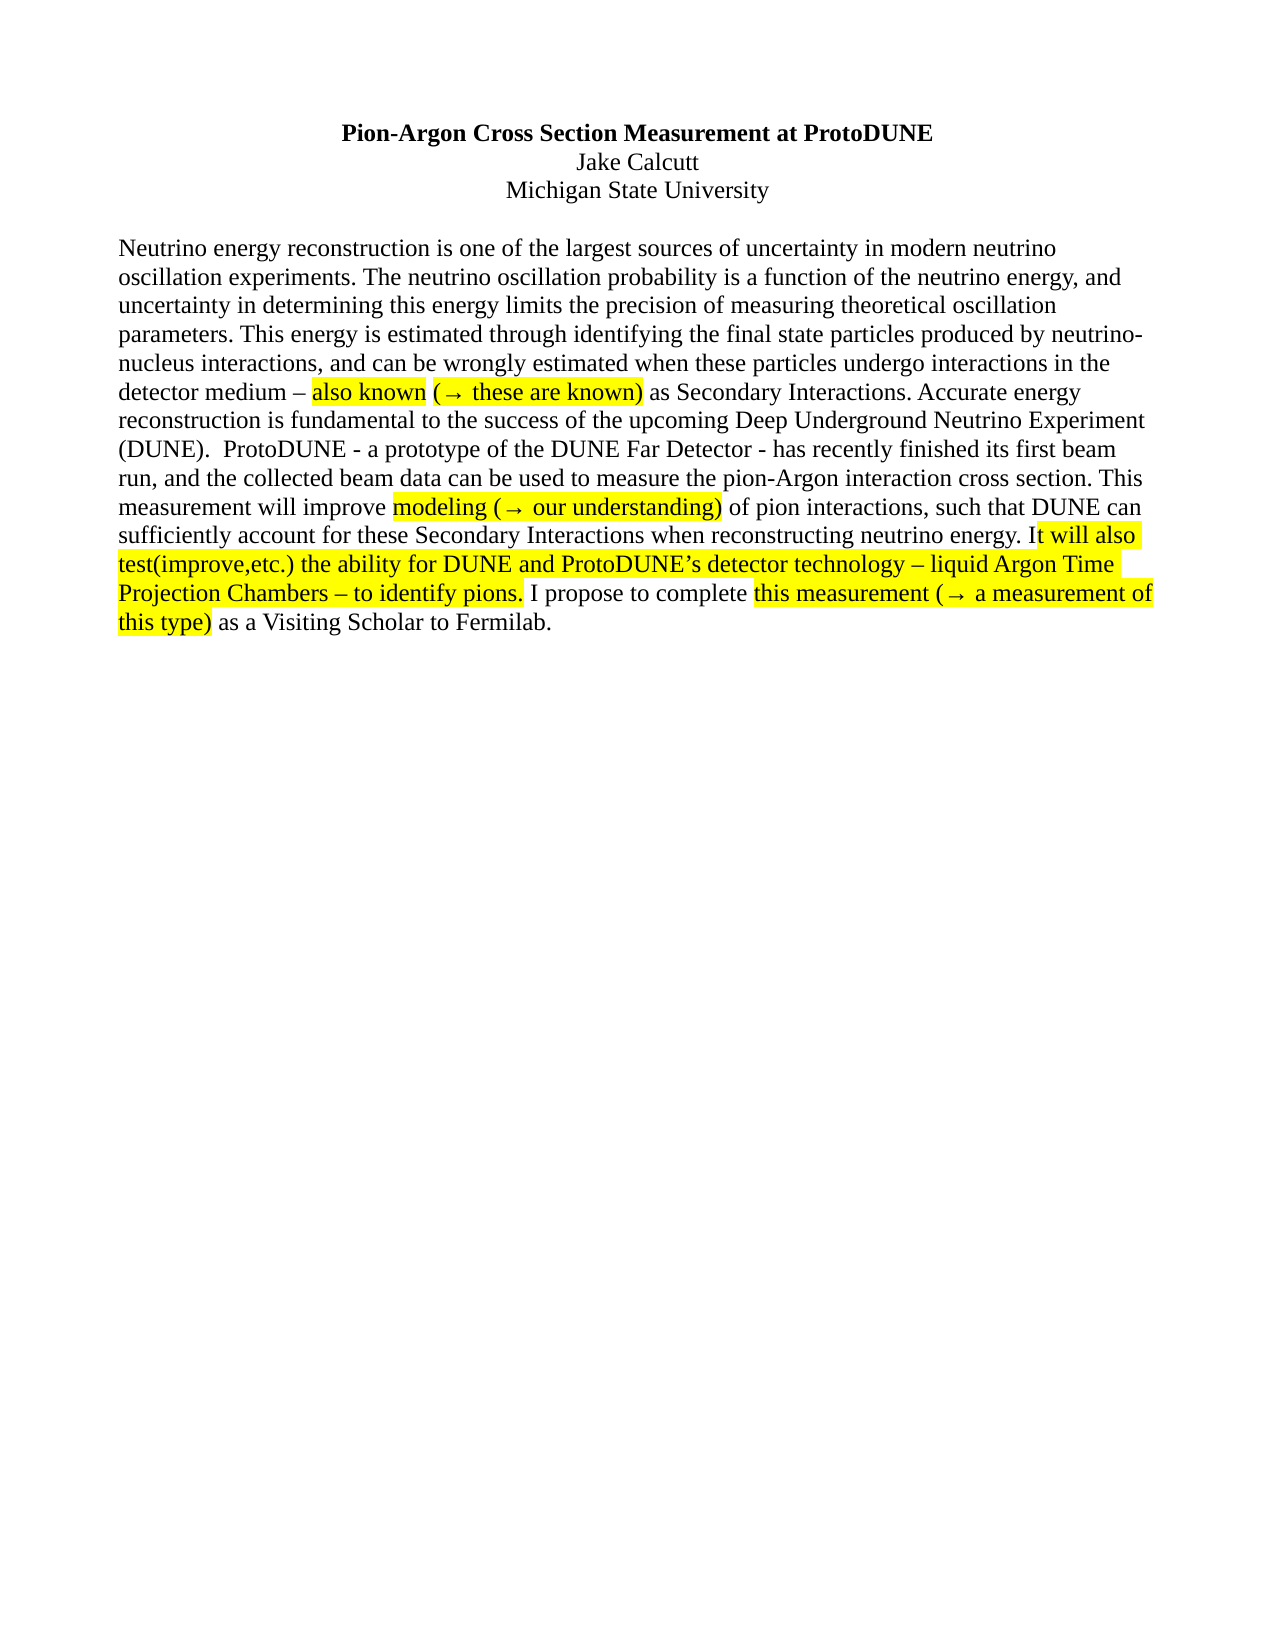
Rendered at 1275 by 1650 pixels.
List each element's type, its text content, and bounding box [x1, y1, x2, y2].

text Neutrino energy reconstruction is one of the largest sources of uncertainty in modern neutrino [118, 233, 1157, 262]
text Michigan State University [118, 176, 1157, 204]
text Jake Calcutt [118, 147, 1157, 176]
text Pion-Argon Cross Section Measurement at ProtoDUNE [118, 118, 1157, 147]
text oscillation experiments. The neutrino oscillation probability is a function of the neutrino energy, and uncertainty in determining this energy limits the precision of measuring theoretical oscillation parameters. This energy is estimated through identifying the final state particles produced by neutrino-nucleus interactions, and can be wrongly estimated when these particles undergo interactions in the detector medium – also known (→ these are known) as Secondary Interactions. Accurate energy reconstruction is fundamental to the success of the upcoming Deep Underground Neutrino Experiment (DUNE). ProtoDUNE - a prototype of the DUNE Far Detector - has recently finished its first beam run, and the collected beam data can be used to measure the pion-Argon interaction cross section. This measurement will improve modeling (→ our understanding) of pion interactions, such that DUNE can sufficiently account for these Secondary Interactions when reconstructing neutrino energy. It will also test(improve,etc.) the ability for DUNE and ProtoDUNE’s detector technology – liquid Argon Time Projection Chambers – to identify pions. I propose to complete this measurement (→ a measurement of this type) as a Visiting Scholar to Fermilab. [118, 262, 1157, 636]
